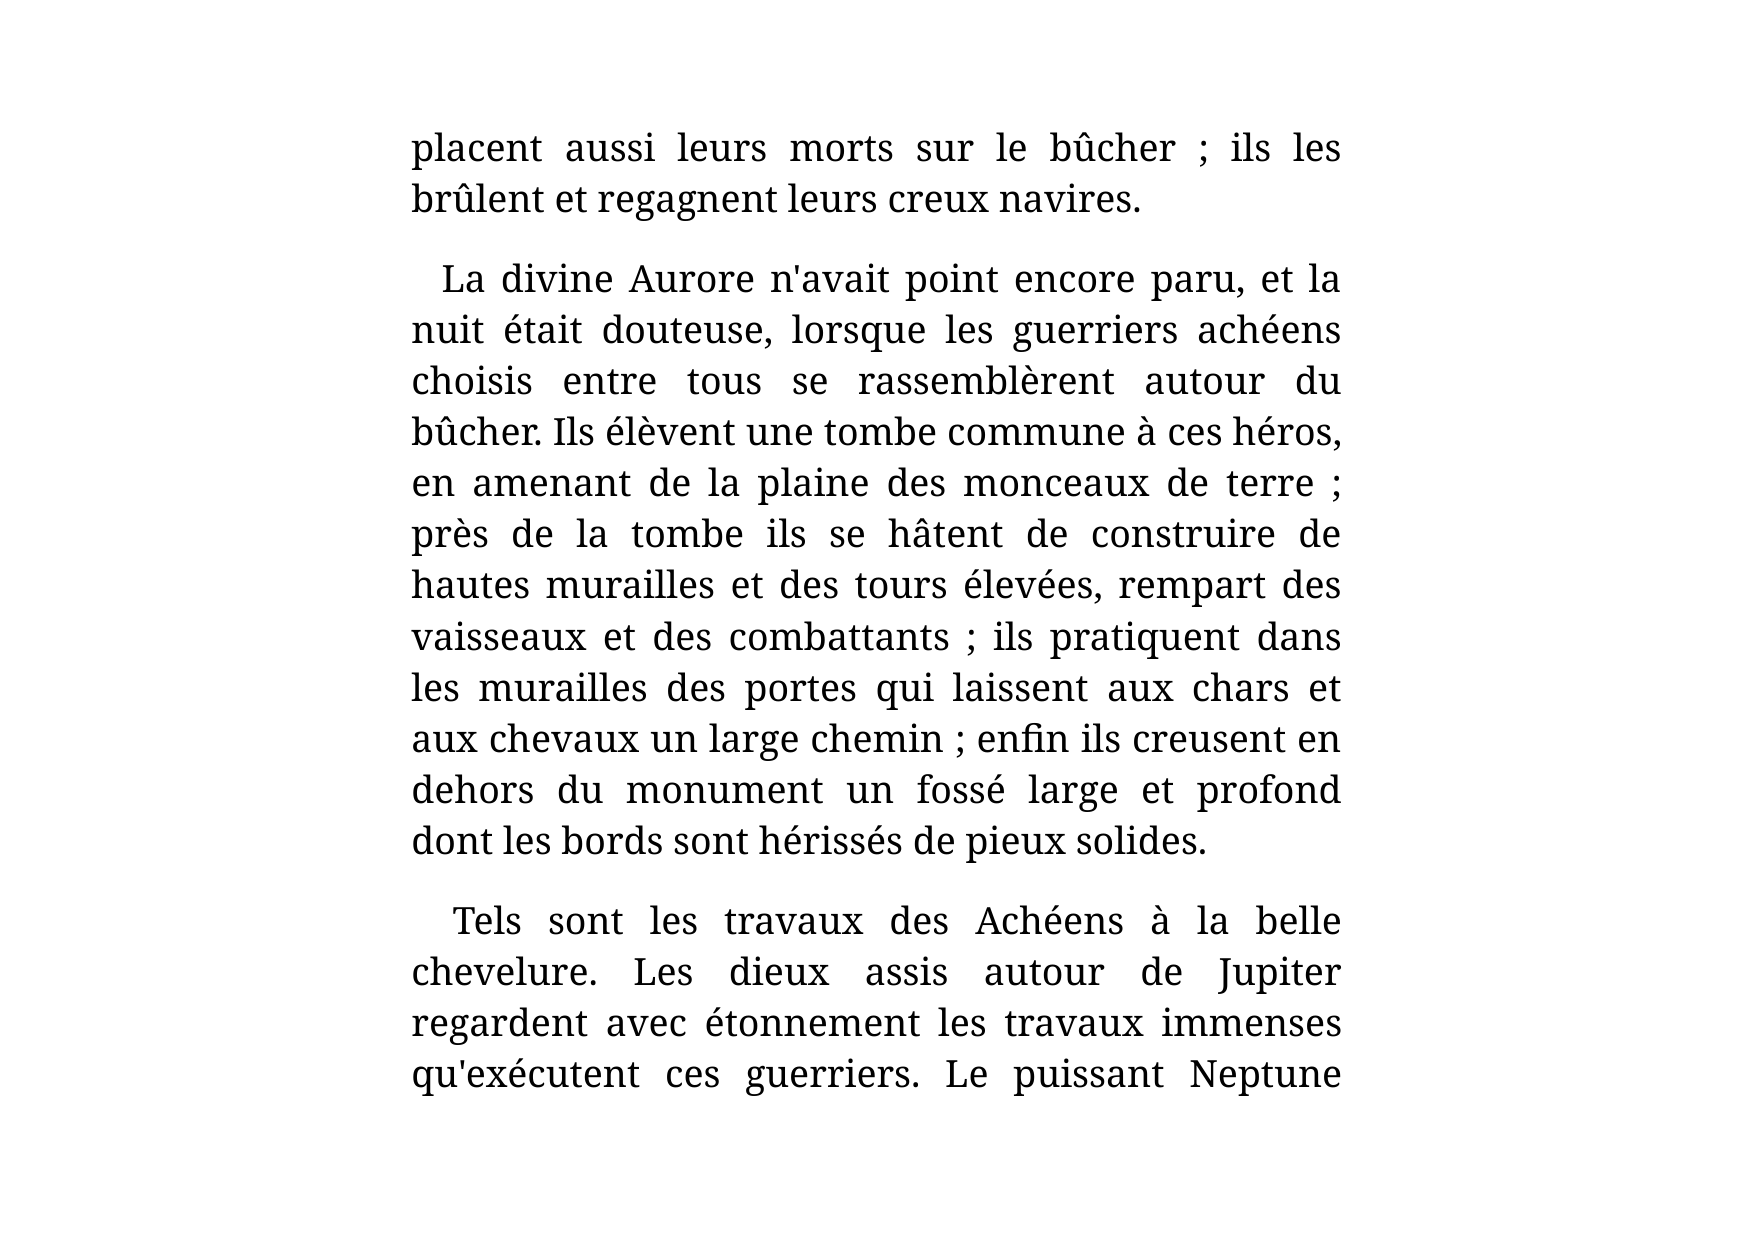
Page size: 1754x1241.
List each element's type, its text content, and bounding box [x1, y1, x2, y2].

table_header placent aussi leurs morts sur le bûcher ; ils les brûlent et regagnent leurs creux navires. La divine Aurore n'avait point encore paru, et la nuit était douteuse, lorsque les guerriers achéens choisis entre tous se rassemblèrent autour du bûcher. Ils élèvent une tombe commune à ces héros, en amenant de la plaine des monceaux de terre ; près de la tombe ils se hâtent de construire de hautes murailles et des tours élevées, rempart des vaisseaux et des combattants ; ils pratiquent dans les murailles des portes qui laissent aux chars et aux chevaux un large chemin ; enfin ils creusent en dehors du monument un fossé large et profond dont les bords sont hérissés de pieux solides. Tels sont les travaux des Achéens à la belle chevelure. Les dieux assis autour de Jupiter regardent avec étonnement les travaux immenses qu'exécutent ces guerriers. Le puissant Neptune [408, 118, 1346, 1102]
